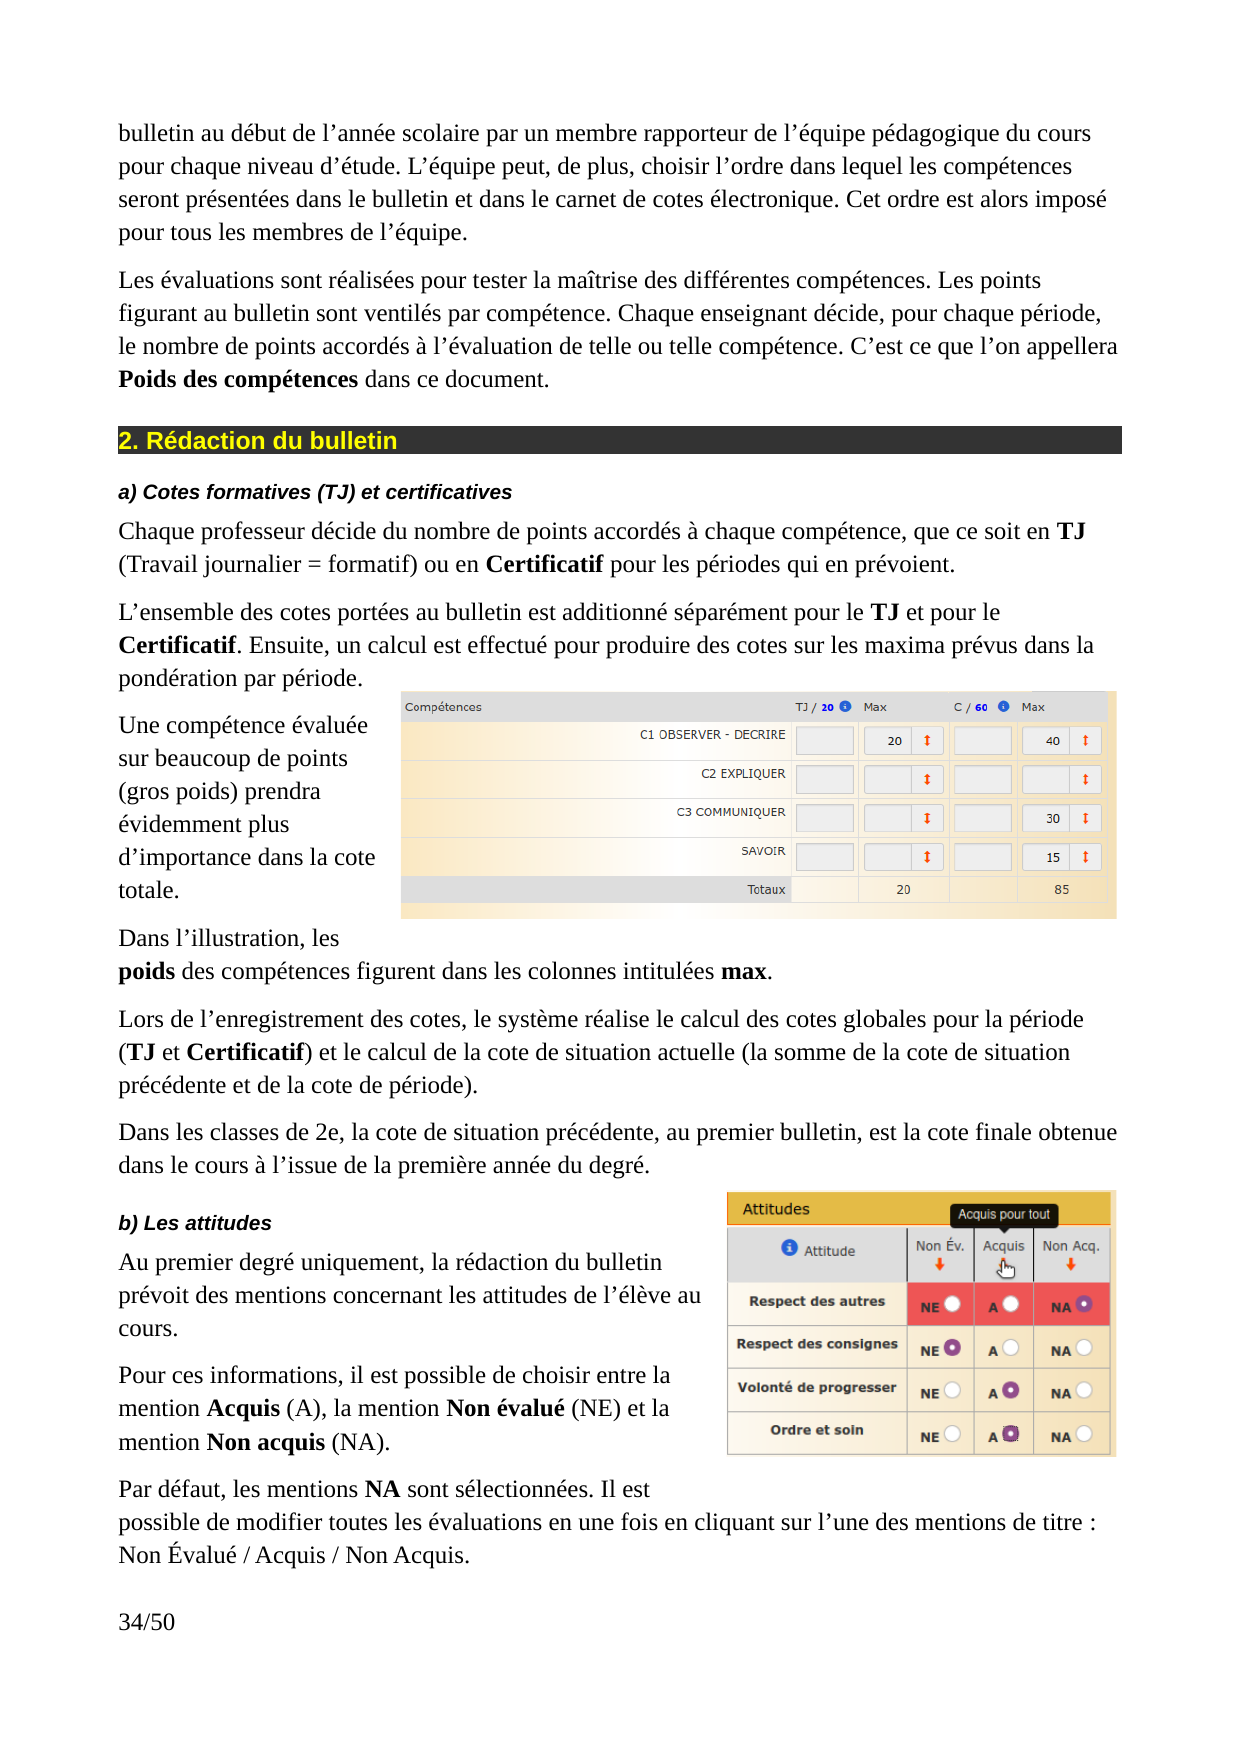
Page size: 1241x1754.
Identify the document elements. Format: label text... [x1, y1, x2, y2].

text L’ensemble des cotes portées au bulletin est additionné séparément pour le TJ et pour le Certificatif. Ensuite, un calcul est effectué pour produire des cotes sur les maxima prévus dans la pondération par période. [118, 597, 1122, 691]
subtitle Rédaction du bulletin [118, 426, 1122, 454]
text Au premier degré uniquement, la rédaction du bulletin prévoit des mentions concernant les attitudes de l’élève au cours. [118, 1247, 726, 1342]
text Pour ces informations, il est possible de choisir entre la mention Acquis (A), la mention Non évalué (NE) et la mention Non acquis (NA). [118, 1361, 726, 1455]
text Dans l’illustration, les poids des compétences figurent dans les colonnes intitulées max. [118, 923, 1122, 985]
text Une compétence évaluée sur beaucoup de points (gros poids) prendra évidemment plus d’importance dans la cote totale. [118, 710, 400, 904]
picture [400, 691, 1117, 919]
picture [726, 1190, 1117, 1457]
text Par défaut, les mentions NA sont sélectionnées. Il est possible de modifier toutes les évaluations en une fois en cliquant sur l’une des mentions de titre : Non Évalué / Acquis / Non Acquis. [118, 1474, 1122, 1569]
text Lors de l’enregistrement des cotes, le système réalise le calcul des cotes globales pour la période (TJ et Certificatif) et le calcul de la cote de situation actuelle (la somme de la cote de situation précédente et de la cote de période). [118, 1004, 1122, 1098]
text Chaque professeur décide du nombre de points accordés à chaque compétence, que ce soit en TJ (Travail journalier = formatif) ou en Certificatif pour les périodes qui en prévoient. [118, 516, 1122, 578]
subtitle Cotes formatives (TJ) et certificatives [118, 479, 1122, 503]
subtitle Les attitudes [118, 1210, 726, 1234]
text bulletin au début de l’année scolaire par un membre rapporteur de l’équipe pédagogique du cours pour chaque niveau d’étude. L’équipe peut, de plus, choisir l’ordre dans lequel les compétences seront présentées dans le bulletin et dans le carnet de cotes électronique. Cet ordre est alors imposé pour tous les membres de l’équipe. [118, 118, 1122, 246]
text Dans les classes de 2e, la cote de situation précédente, au premier bulletin, est la cote finale obtenue dans le cours à l’issue de la première année du degré. [118, 1117, 1122, 1179]
text Les évaluations sont réalisées pour tester la maîtrise des différentes compétences. Les points figurant au bulletin sont ventilés par compétence. Chaque enseignant décide, pour chaque période, le nombre de points accordés à l’évaluation de telle ou telle compétence. C’est ce que l’on appellera Poids des compétences dans ce document. [118, 265, 1122, 393]
